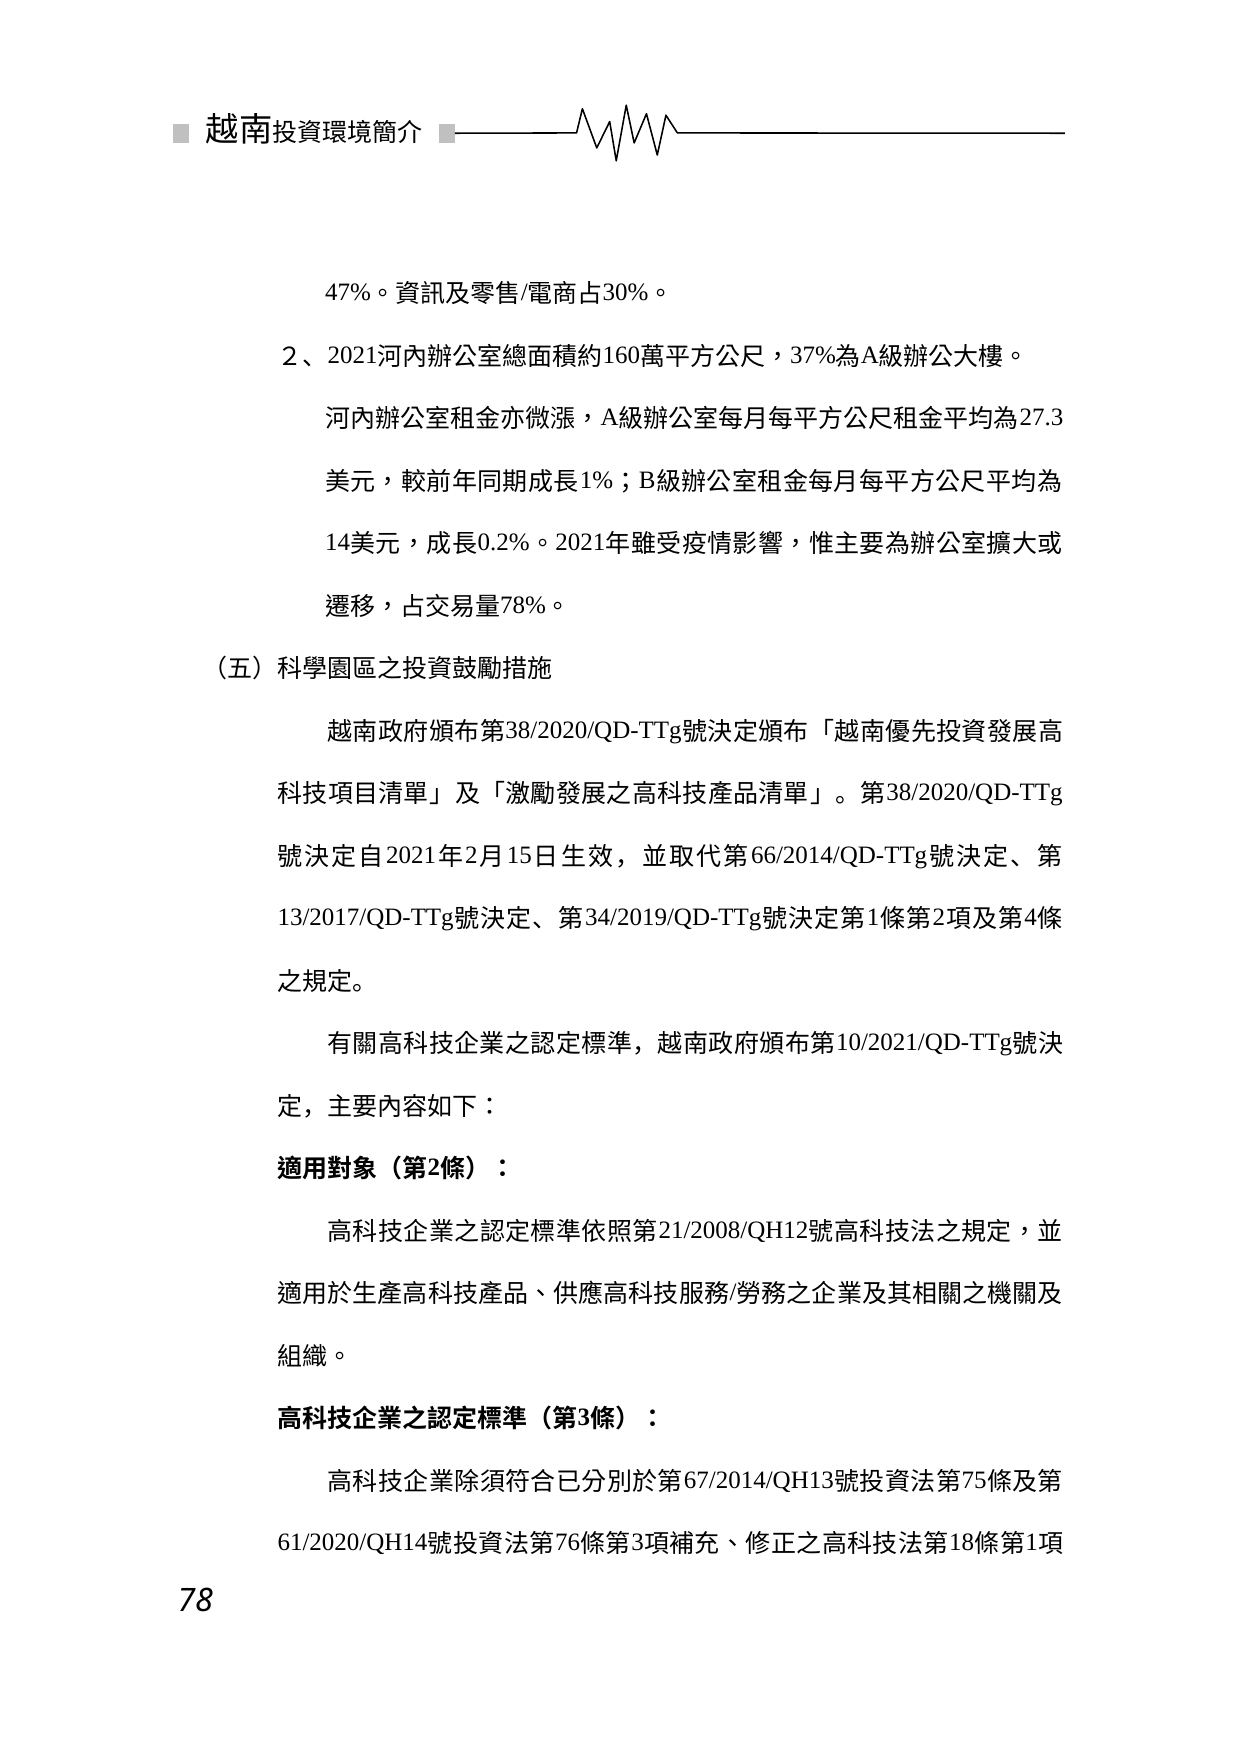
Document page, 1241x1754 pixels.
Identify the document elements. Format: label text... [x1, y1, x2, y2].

text ２、2021河內辦公室總面積約160萬平方公尺，37%為A級辦公大樓。 [277, 313, 1063, 375]
text 高科技企業之認定標準（第3條）： [202, 1375, 1063, 1438]
text （五）科學園區之投資鼓勵措施 [202, 625, 1063, 688]
text 高科技企業除須符合已分別於第67/2014/QH13號投資法第75條及第61/2020/QH14號投資法第76條第3項補充、修正之高科技法第18條第1項 [277, 1438, 1063, 1563]
text 高科技企業之認定標準依照第21/2008/QH12號高科技法之規定，並適用於生產高科技產品、供應高科技服務/勞務之企業及其相關之機關及組織。 [277, 1188, 1063, 1375]
text 47%。資訊及零售/電商占30%。 [325, 250, 1063, 313]
text 適用對象（第2條）： [202, 1125, 1063, 1188]
text 有關高科技企業之認定標準，越南政府頒布第10/2021/QD-TTg號決定，主要內容如下： [277, 1000, 1063, 1125]
text 河內辦公室租金亦微漲，A級辦公室每月每平方公尺租金平均為27.3美元，較前年同期成長1%；B級辦公室租金每月每平方公尺平均為14美元，成長0.2%。2021年雖受疫情影響，惟主要為辦公室擴大或遷移，占交易量78%。 [325, 375, 1063, 625]
text 越南政府頒布第38/2020/QD-TTg號決定頒布「越南優先投資發展高科技項目清單」及「激勵發展之高科技產品清單」。第38/2020/QD-TTg號決定自2021年2月15日生效，並取代第66/2014/QD-TTg號決定、第13/2017/QD-TTg號決定、第34/2019/QD-TTg號決定第1條第2項及第4條之規定。 [277, 688, 1063, 1000]
